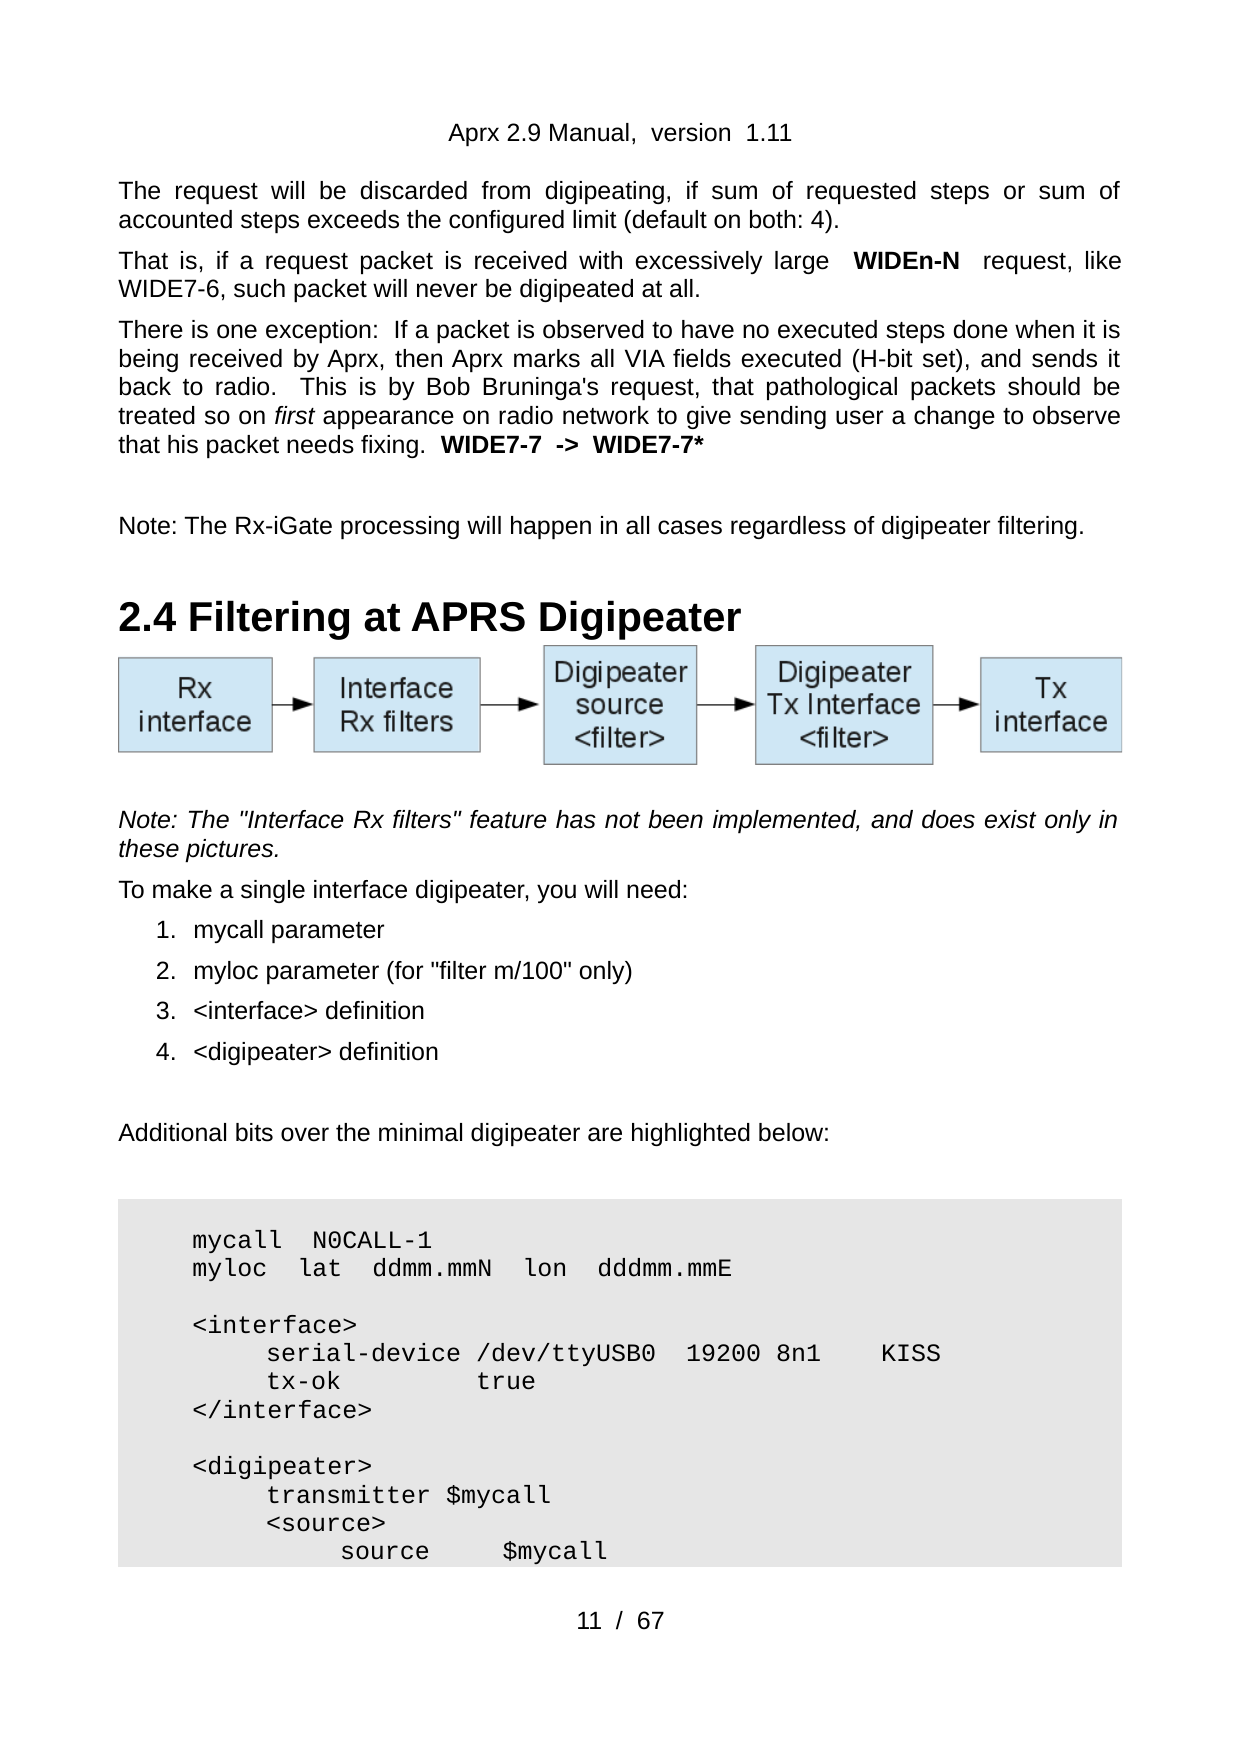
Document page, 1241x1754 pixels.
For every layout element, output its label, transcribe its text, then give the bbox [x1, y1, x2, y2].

text myloc lat ddmm.mmN lon dddmm.mmE [118, 1256, 1122, 1284]
list myloc parameter (for "filter m/100" only) [156, 956, 1122, 984]
list mycall parameter [156, 915, 1122, 944]
picture [118, 645, 1123, 765]
text </interface> [118, 1397, 1122, 1426]
text That is, if a request packet is received with excessively large WIDEn-N request, like WIDE7-6, such packet will never be digipeated at all. [118, 246, 1122, 303]
text Note: The Rx-iGate processing will happen in all cases regardless of digipeater filtering. [118, 511, 1122, 540]
list <digipeater> definition [156, 1037, 1122, 1066]
text The request will be discarded from digipeating, if sum of requested steps or sum of accounted steps exceeds the configured limit (default on both: 4). [118, 176, 1122, 234]
text transmitter $mycall [118, 1482, 1122, 1511]
text <interface> [118, 1312, 1122, 1341]
text <digipeater> [118, 1454, 1122, 1482]
text Additional bits over the minimal digipeater are highlighted below: [118, 1118, 1122, 1147]
text Note: The "Interface Rx filters" feature has not been implemented, and does exist only in these pictures. [118, 806, 1122, 863]
text There is one exception: If a packet is observed to have no executed steps done when it is being received by Aprx, then Aprx marks all VIA fields executed (H-bit set), and sends it back to radio. This is by Bob Bruninga's request, that pathological packets should be treated so on first appearance on radio network to give sending user a change to observe that his packet needs fixing. WIDE7-7 -> WIDE7-7* [118, 315, 1122, 459]
text serial-device /dev/ttyUSB0 19200 8n1 KISS [118, 1341, 1122, 1369]
list <interface> definition [156, 996, 1122, 1025]
text tx-ok true [118, 1369, 1122, 1397]
text mycall N0CALL-1 [118, 1227, 1122, 1256]
text To make a single interface digipeater, you will need: [118, 875, 1122, 903]
text <source> [118, 1511, 1122, 1539]
text source $mycall [118, 1539, 1122, 1567]
subtitle Filtering at APRS Digipeater [118, 592, 1122, 640]
